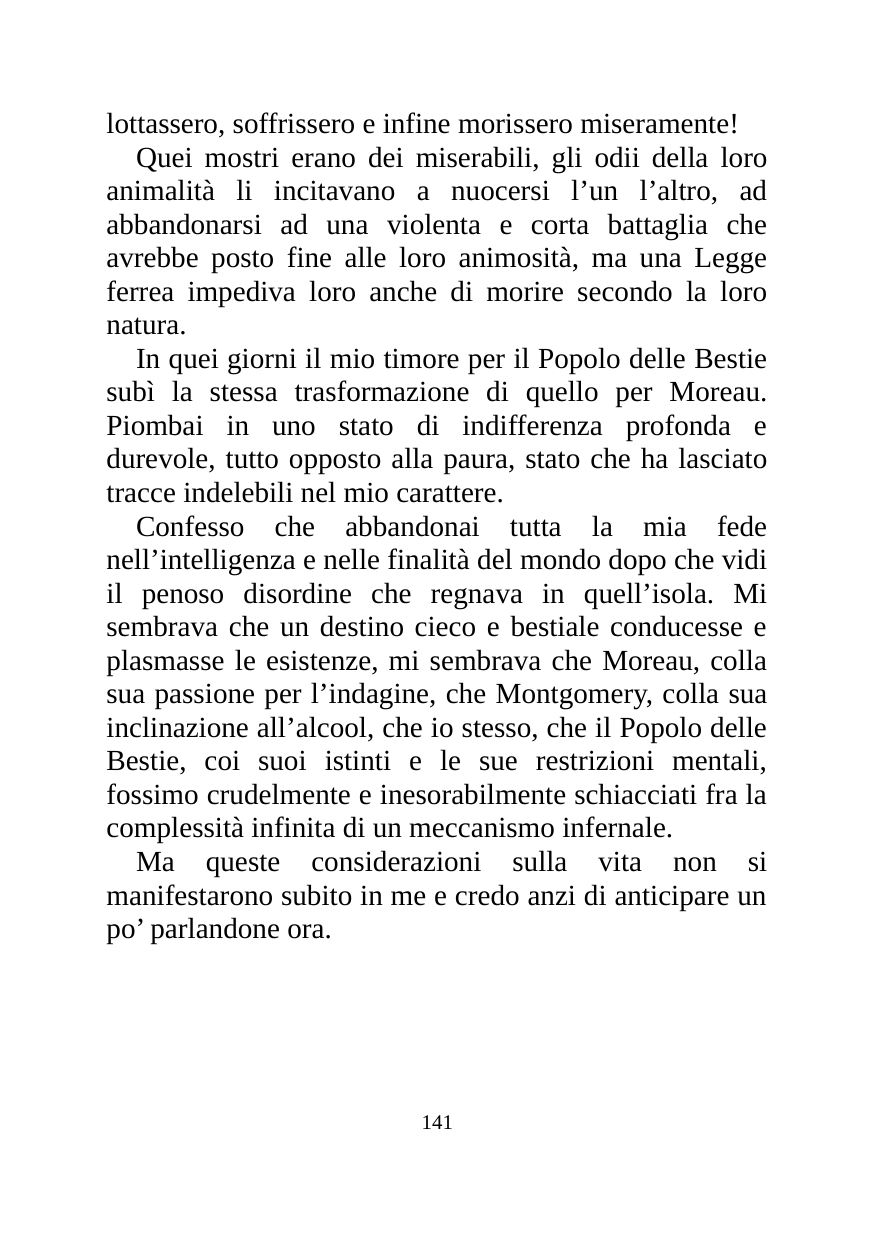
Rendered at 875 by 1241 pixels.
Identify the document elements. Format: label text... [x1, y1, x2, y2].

text Confesso che abbandonai tutta la mia fede nell’intelligenza e nelle finalità del mondo dopo che vidi il penoso disordine che regnava in quell’isola. Mi sembrava che un destino cieco e bestiale conducesse e plasmasse le esistenze, mi sembrava che Moreau, colla sua passione per l’indagine, che Montgomery, colla sua inclinazione all’alcool, che io stesso, che il Popolo delle Bestie, coi suoi istinti e le sue restrizioni mentali, fossimo crudelmente e inesorabilmente schiacciati fra la complessità infinita di un meccanismo infernale. [106, 509, 768, 844]
text Quei mostri erano dei miserabili, gli odii della loro animalità li incitavano a nuocersi l’un l’altro, ad abbandonarsi ad una violenta e corta battaglia che avrebbe posto fine alle loro animosità, ma una Legge ferrea impediva loro anche di morire secondo la loro natura. [106, 140, 768, 341]
text Ma queste considerazioni sulla vita non si manifestarono subito in me e credo anzi di anticipare un po’ parlandone ora. [106, 844, 768, 945]
text lottassero, soffrissero e infine morissero miseramente! [106, 106, 768, 140]
text In quei giorni il mio timore per il Popolo delle Bestie subì la stessa trasformazione di quello per Moreau. Piombai in uno stato di indifferenza profonda e durevole, tutto opposto alla paura, stato che ha lasciato tracce indelebili nel mio carattere. [106, 341, 768, 509]
